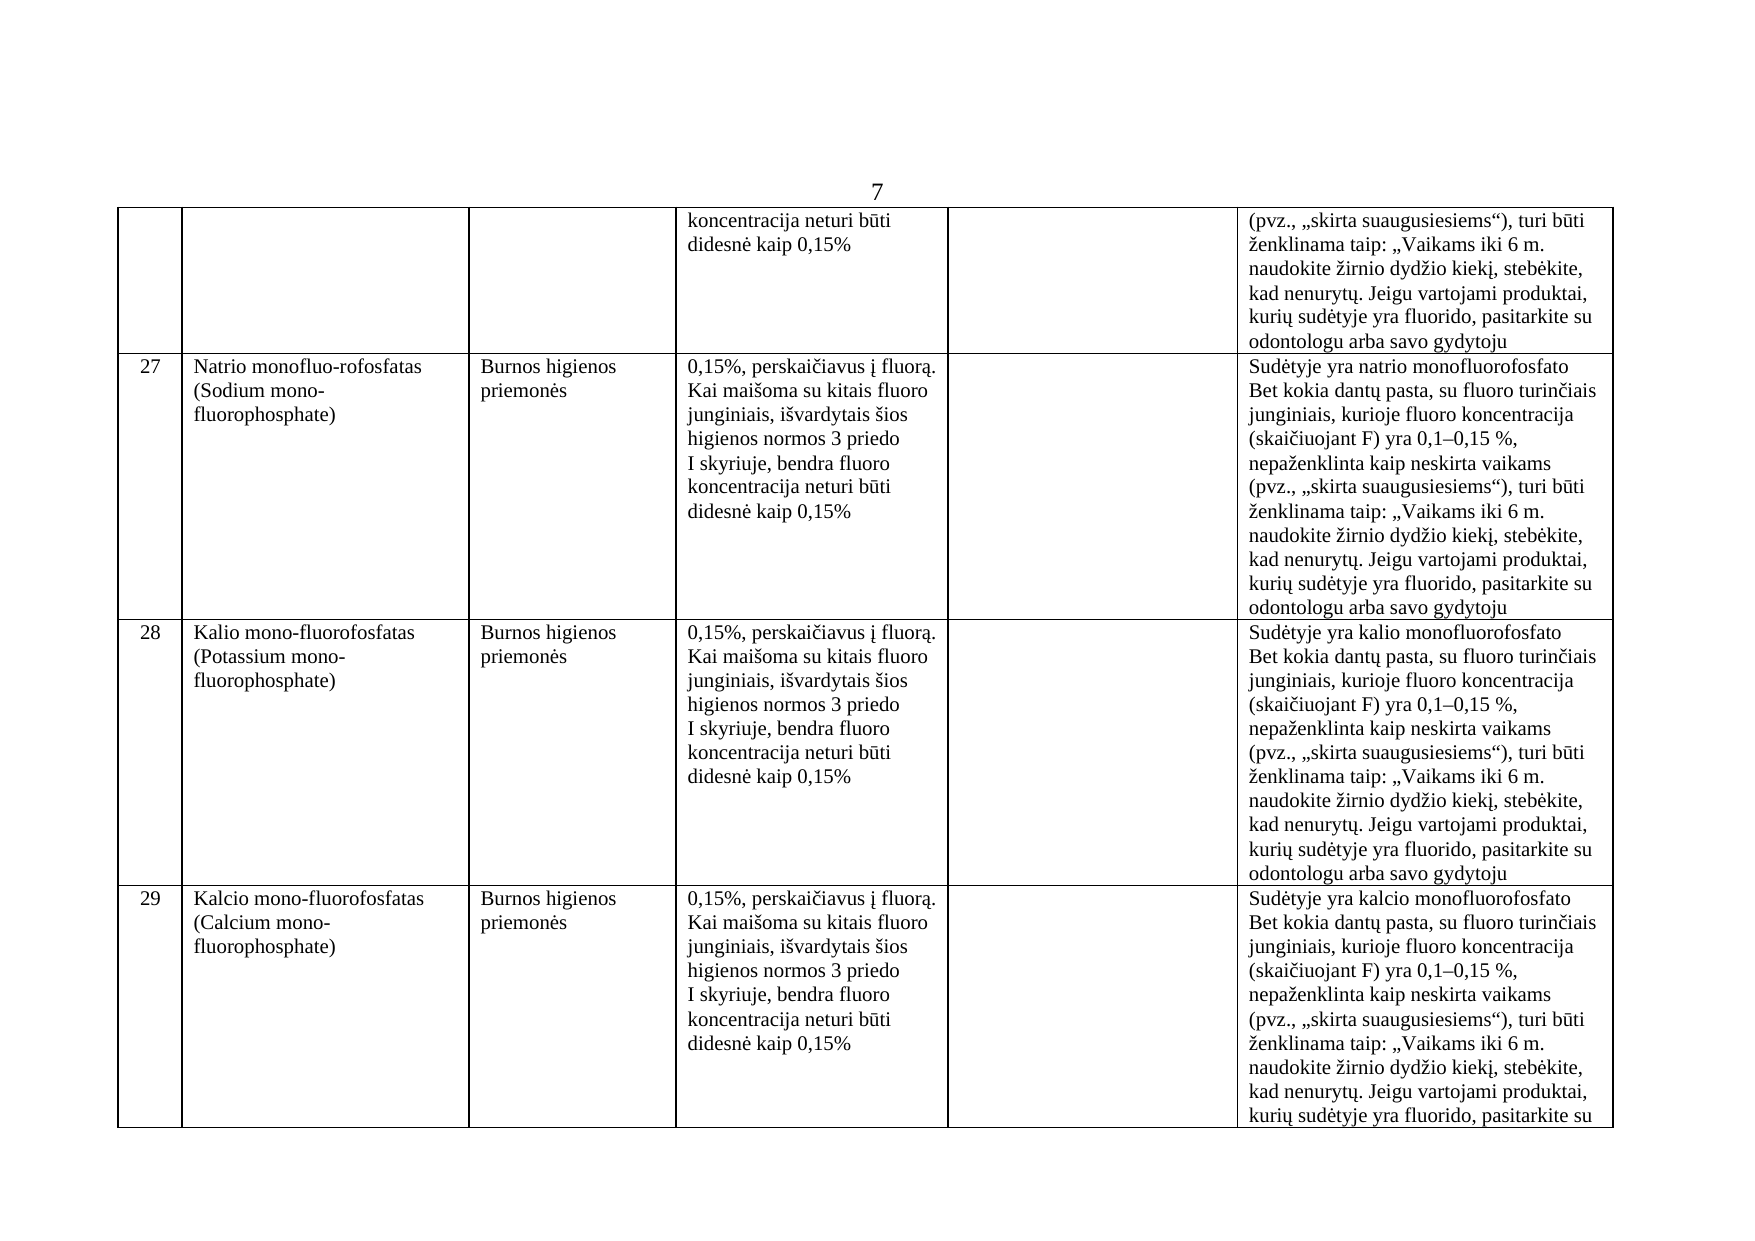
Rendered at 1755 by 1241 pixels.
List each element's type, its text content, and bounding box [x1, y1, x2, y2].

table_cell [1614, 619, 1754, 884]
table_cell [470, 208, 675, 353]
table_cell 0,15%, perskaičiavus į fluorą. Kai maišoma su kitais fluoro junginiais, išvardytais šios higienos normos 3 priedo I skyriuje, bendra fluoro koncentracija neturi būti didesnė kaip 0,15% [677, 620, 947, 884]
table_cell Sudėtyje yra kalio monofluorofosfato Bet kokia dantų pasta, su fluoro turinčiais junginiais, kurioje fluoro koncentracija (skaičiuojant F) yra 0,1–0,15 %, nepaženklinta kaip neskirta vaikams (pvz., „skirta suaugusiesiems“), turi būti ženklinama taip: „Vaikams iki 6 m. naudokite žirnio dydžio kiekį, stebėkite, kad nenurytų. Jeigu vartojami produktai, kurių sudėtyje yra fluorido, pasitarkite su odontologu arba savo gydytoju [1238, 620, 1612, 884]
table_cell [119, 208, 181, 353]
table_cell Kalio mono-fluorofosfatas (Potassium mono-fluorophosphate) [183, 620, 468, 884]
table_cell 27 [119, 354, 181, 619]
table_cell [949, 620, 1237, 884]
table_cell [949, 208, 1237, 353]
table_cell Kalcio mono-fluorofosfatas (Calcium mono-fluorophosphate) [183, 886, 468, 1127]
table_cell (pvz., „skirta suaugusiesiems“), turi būti ženklinama taip: „Vaikams iki 6 m. naudokite žirnio dydžio kiekį, stebėkite, kad nenurytų. Jeigu vartojami produktai, kurių sudėtyje yra fluorido, pasitarkite su odontologu arba savo gydytoju [1238, 208, 1612, 353]
table_cell Burnos higienos priemonės [470, 620, 675, 884]
table_cell 0,15%, perskaičiavus į fluorą. Kai maišoma su kitais fluoro junginiais, išvardytais šios higienos normos 3 priedo I skyriuje, bendra fluoro koncentracija neturi būti didesnė kaip 0,15% [677, 886, 947, 1127]
table_cell Burnos higienos priemonės [470, 354, 675, 619]
table_cell Sudėtyje yra natrio monofluorofosfato Bet kokia dantų pasta, su fluoro turinčiais junginiais, kurioje fluoro koncentracija (skaičiuojant F) yra 0,1–0,15 %, nepaženklinta kaip neskirta vaikams (pvz., „skirta suaugusiesiems“), turi būti ženklinama taip: „Vaikams iki 6 m. naudokite žirnio dydžio kiekį, stebėkite, kad nenurytų. Jeigu vartojami produktai, kurių sudėtyje yra fluorido, pasitarkite su odontologu arba savo gydytoju [1238, 354, 1612, 619]
table_cell 0,15%, perskaičiavus į fluorą. Kai maišoma su kitais fluoro junginiais, išvardytais šios higienos normos 3 priedo I skyriuje, bendra fluoro koncentracija neturi būti didesnė kaip 0,15% [677, 354, 947, 619]
table_cell [949, 354, 1237, 619]
table_cell 29 [119, 886, 181, 1127]
table_cell [1614, 885, 1754, 1127]
table_cell [949, 886, 1237, 1127]
table_cell [1614, 207, 1754, 353]
table_cell Burnos higienos priemonės [470, 886, 675, 1127]
table_cell Natrio monofluo-rofosfatas (Sodium mono-fluorophosphate) [183, 354, 468, 619]
table_cell koncentracija neturi būti didesnė kaip 0,15% [677, 208, 947, 353]
table_cell 28 [119, 620, 181, 884]
table_cell Sudėtyje yra kalcio monofluorofosfato Bet kokia dantų pasta, su fluoro turinčiais junginiais, kurioje fluoro koncentracija (skaičiuojant F) yra 0,1–0,15 %, nepaženklinta kaip neskirta vaikams (pvz., „skirta suaugusiesiems“), turi būti ženklinama taip: „Vaikams iki 6 m. naudokite žirnio dydžio kiekį, stebėkite, kad nenurytų. Jeigu vartojami produktai, kurių sudėtyje yra fluorido, pasitarkite su [1238, 886, 1612, 1127]
table_cell [1614, 353, 1754, 619]
table_cell [183, 208, 468, 353]
